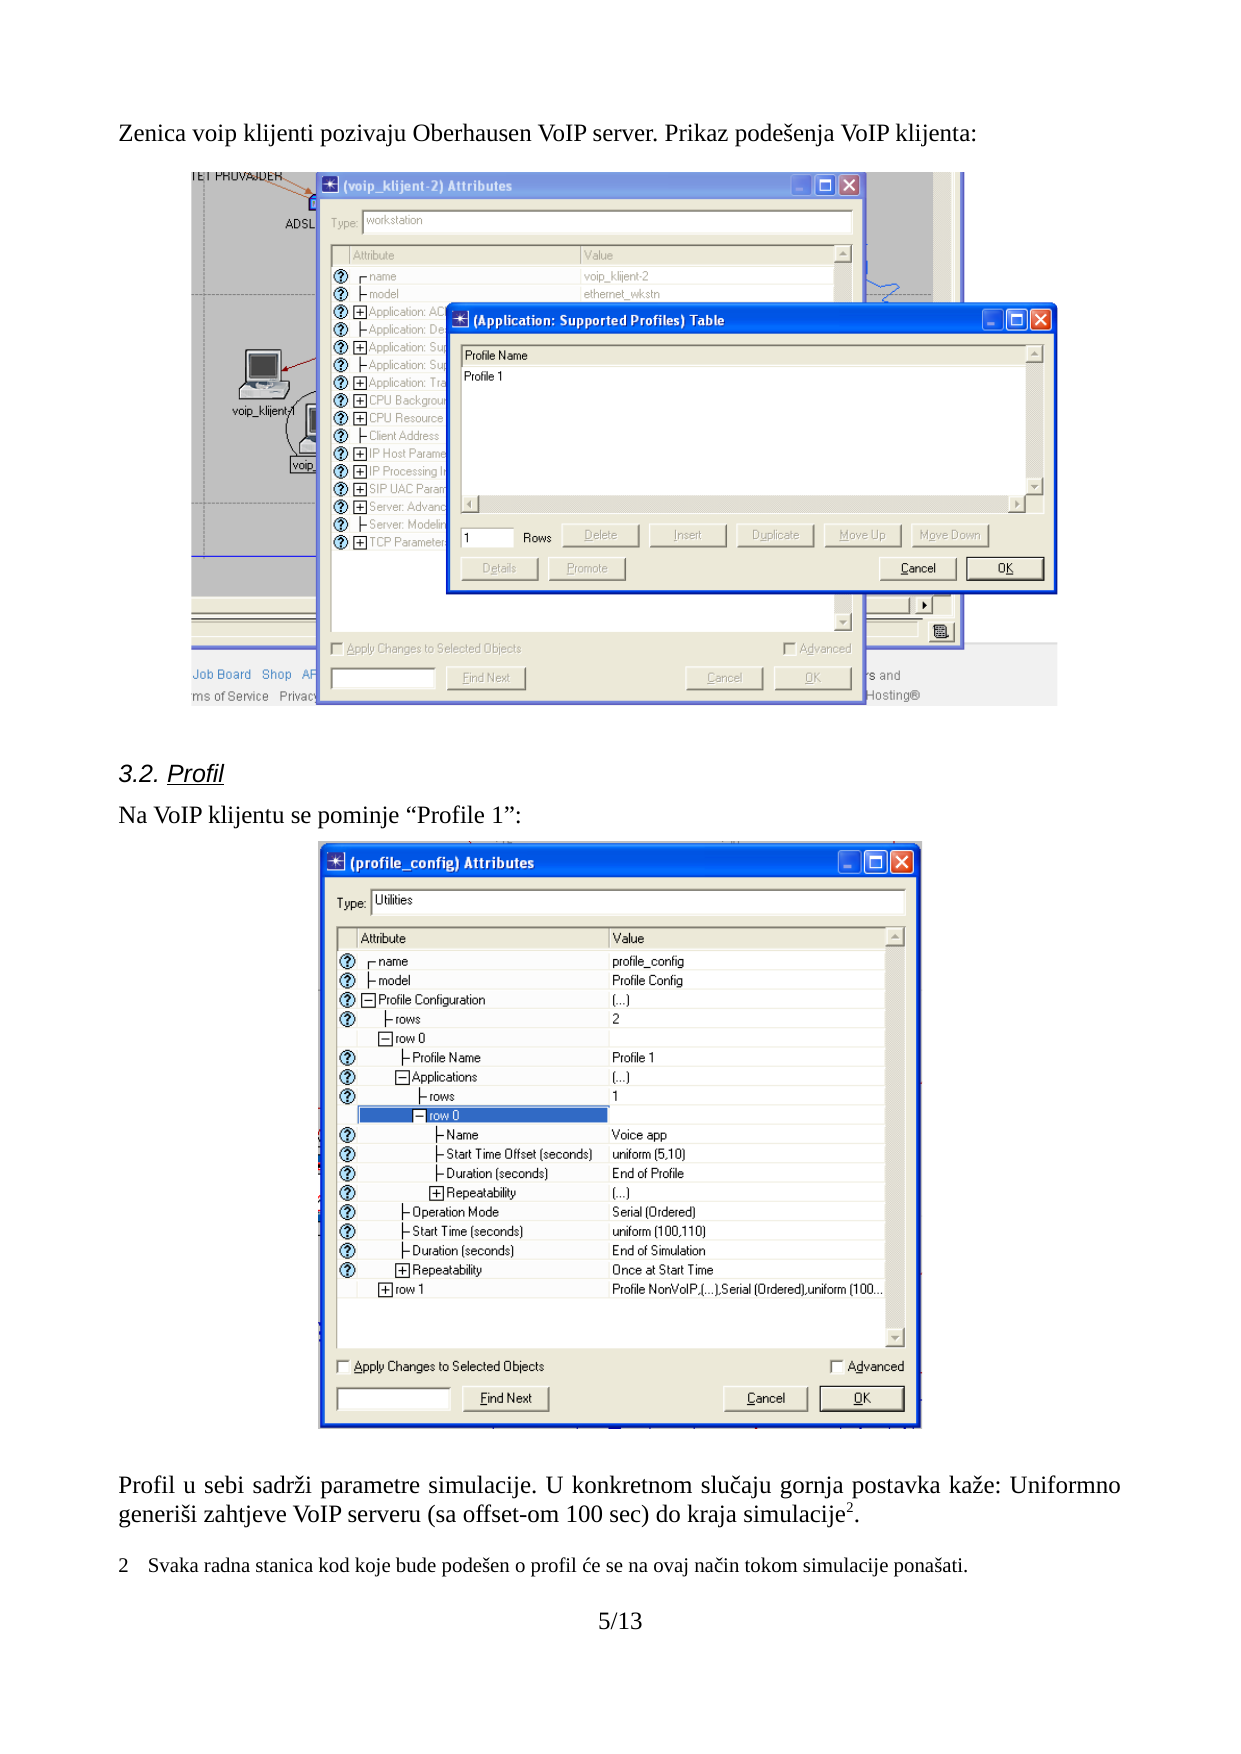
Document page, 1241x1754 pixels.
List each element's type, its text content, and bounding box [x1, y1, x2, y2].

picture [191, 172, 1058, 706]
text Zenica voip klijenti pozivaju Oberhausen VoIP server. Prikaz podešenja VoIP klijenta: [118, 118, 1122, 147]
picture [318, 841, 923, 1429]
text Svaka radna stanica kod koje bude podešen o profil će se na ovaj način tokom simulacije ponašati. [118, 1553, 1122, 1577]
text Profil u sebi sadrži parametre simulacije. U konkretnom slučaju gornja postavka kaže: Uniformno generiši zahtjeve VoIP serveru (sa offset-om 100 sec) do kraja simulacije. [118, 1470, 1122, 1527]
text Na VoIP klijentu se pominje “Profile 1”: [118, 800, 1122, 829]
subtitle Profil [118, 759, 1122, 788]
